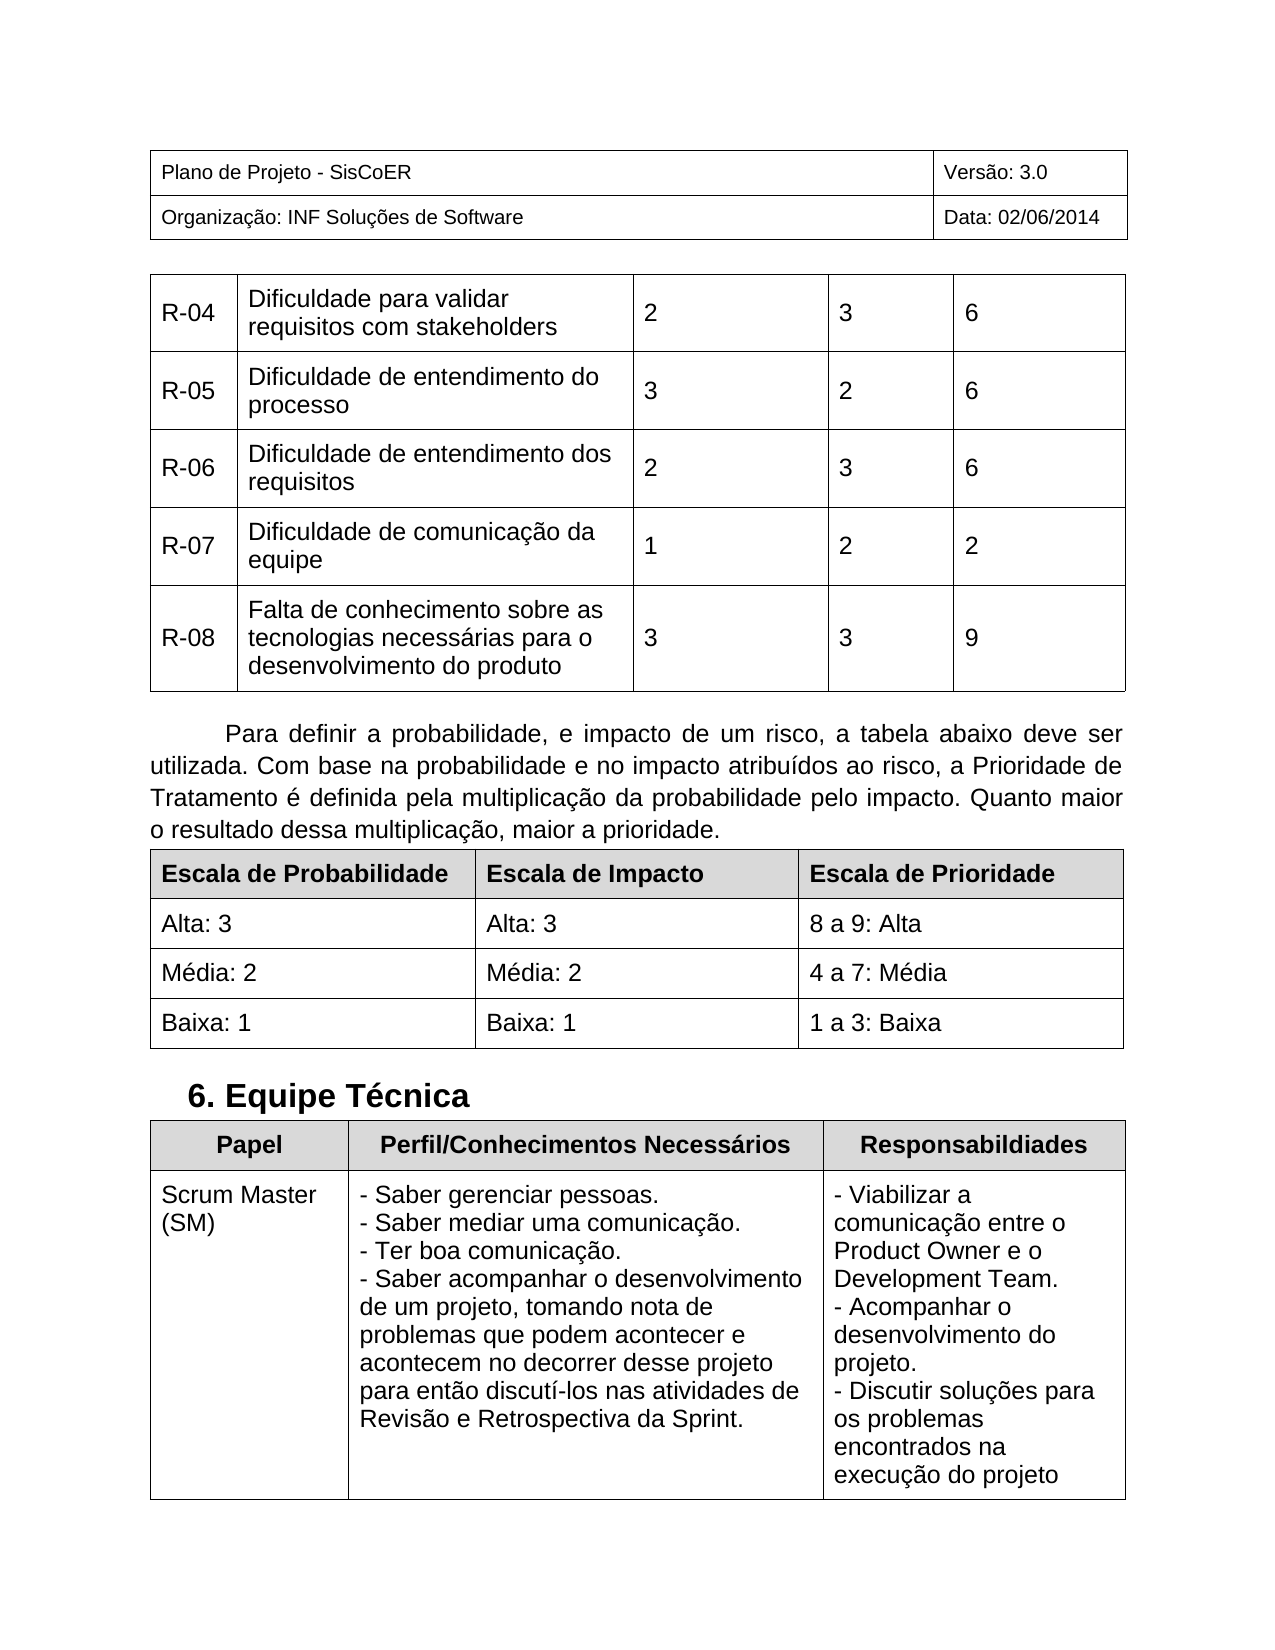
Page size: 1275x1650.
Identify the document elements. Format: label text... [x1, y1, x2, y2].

table_cell 6 [954, 275, 1125, 351]
table_cell 6 [954, 430, 1125, 507]
table_cell R-07 [151, 508, 237, 585]
table_cell 4 a 7: Média [799, 949, 1123, 998]
table_header Escala de Probabilidade [151, 850, 475, 898]
table_cell Alta: 3 [476, 899, 798, 948]
table_cell R-04 [151, 275, 237, 351]
table_cell 2 [634, 430, 828, 507]
table_cell Baixa: 1 [476, 999, 798, 1048]
table_header Responsabildiades [824, 1121, 1125, 1170]
text Para definir a probabilidade, e impacto de um risco, a tabela abaixo deve ser utilizada. Com base na probabilidade e no impacto atribuídos ao risco, a Prioridade de Tratamento é definida pela multiplicação da probabilidade pelo impacto. Quanto maior o resultado dessa multiplicação, maior a prioridade. [150, 720, 1125, 844]
table_cell 3 [829, 275, 953, 351]
table_cell Falta de conhecimento sobre as tecnologias necessárias para o desenvolvimento do produto [238, 586, 633, 691]
table_cell Dificuldade para validar requisitos com stakeholders [238, 275, 633, 351]
table_cell 9 [954, 586, 1125, 691]
table_cell 3 [634, 586, 828, 691]
table_header Papel [151, 1121, 348, 1170]
table_cell Dificuldade de entendimento dos requisitos [238, 430, 633, 507]
list Equipe Técnica [187, 1077, 1125, 1115]
table_cell Dificuldade de entendimento do processo [238, 352, 633, 429]
table_cell 3 [829, 430, 953, 507]
table_cell R-05 [151, 352, 237, 429]
table_cell Média: 2 [476, 949, 798, 998]
table_cell 2 [634, 275, 828, 351]
table_cell Baixa: 1 [151, 999, 475, 1048]
table_cell Dificuldade de comunicação da equipe [238, 508, 633, 585]
table_cell 3 [634, 352, 828, 429]
table_cell - Saber gerenciar pessoas. - Saber mediar uma comunicação. - Ter boa comunicação. - Saber acompanhar o desenvolvimento de um projeto, tomando nota de problemas que podem acontecer e acontecem no decorrer desse projeto para então discutí-los nas atividades de Revisão e Retrospectiva da Sprint. [349, 1171, 823, 1499]
table_header Perfil/Conhecimentos Necessários [349, 1121, 823, 1170]
table_cell - Viabilizar a comunicação entre o Product Owner e o Development Team. - Acompanhar o desenvolvimento do projeto. - Discutir soluções para os problemas encontrados na execução do projeto [824, 1171, 1125, 1499]
table_cell 1 [634, 508, 828, 585]
table_cell Média: 2 [151, 949, 475, 998]
table_cell 2 [829, 508, 953, 585]
table_cell 2 [829, 352, 953, 429]
table_header Escala de Prioridade [799, 850, 1123, 898]
table_cell Scrum Master (SM) [151, 1171, 348, 1499]
table_cell 3 [829, 586, 953, 691]
table_cell 6 [954, 352, 1125, 429]
table_cell Alta: 3 [151, 899, 475, 948]
table_cell R-08 [151, 586, 237, 691]
table_cell R-06 [151, 430, 237, 507]
table_cell 2 [954, 508, 1125, 585]
table_cell 8 a 9: Alta [799, 899, 1123, 948]
table_header Escala de Impacto [476, 850, 798, 898]
table_cell 1 a 3: Baixa [799, 999, 1123, 1048]
